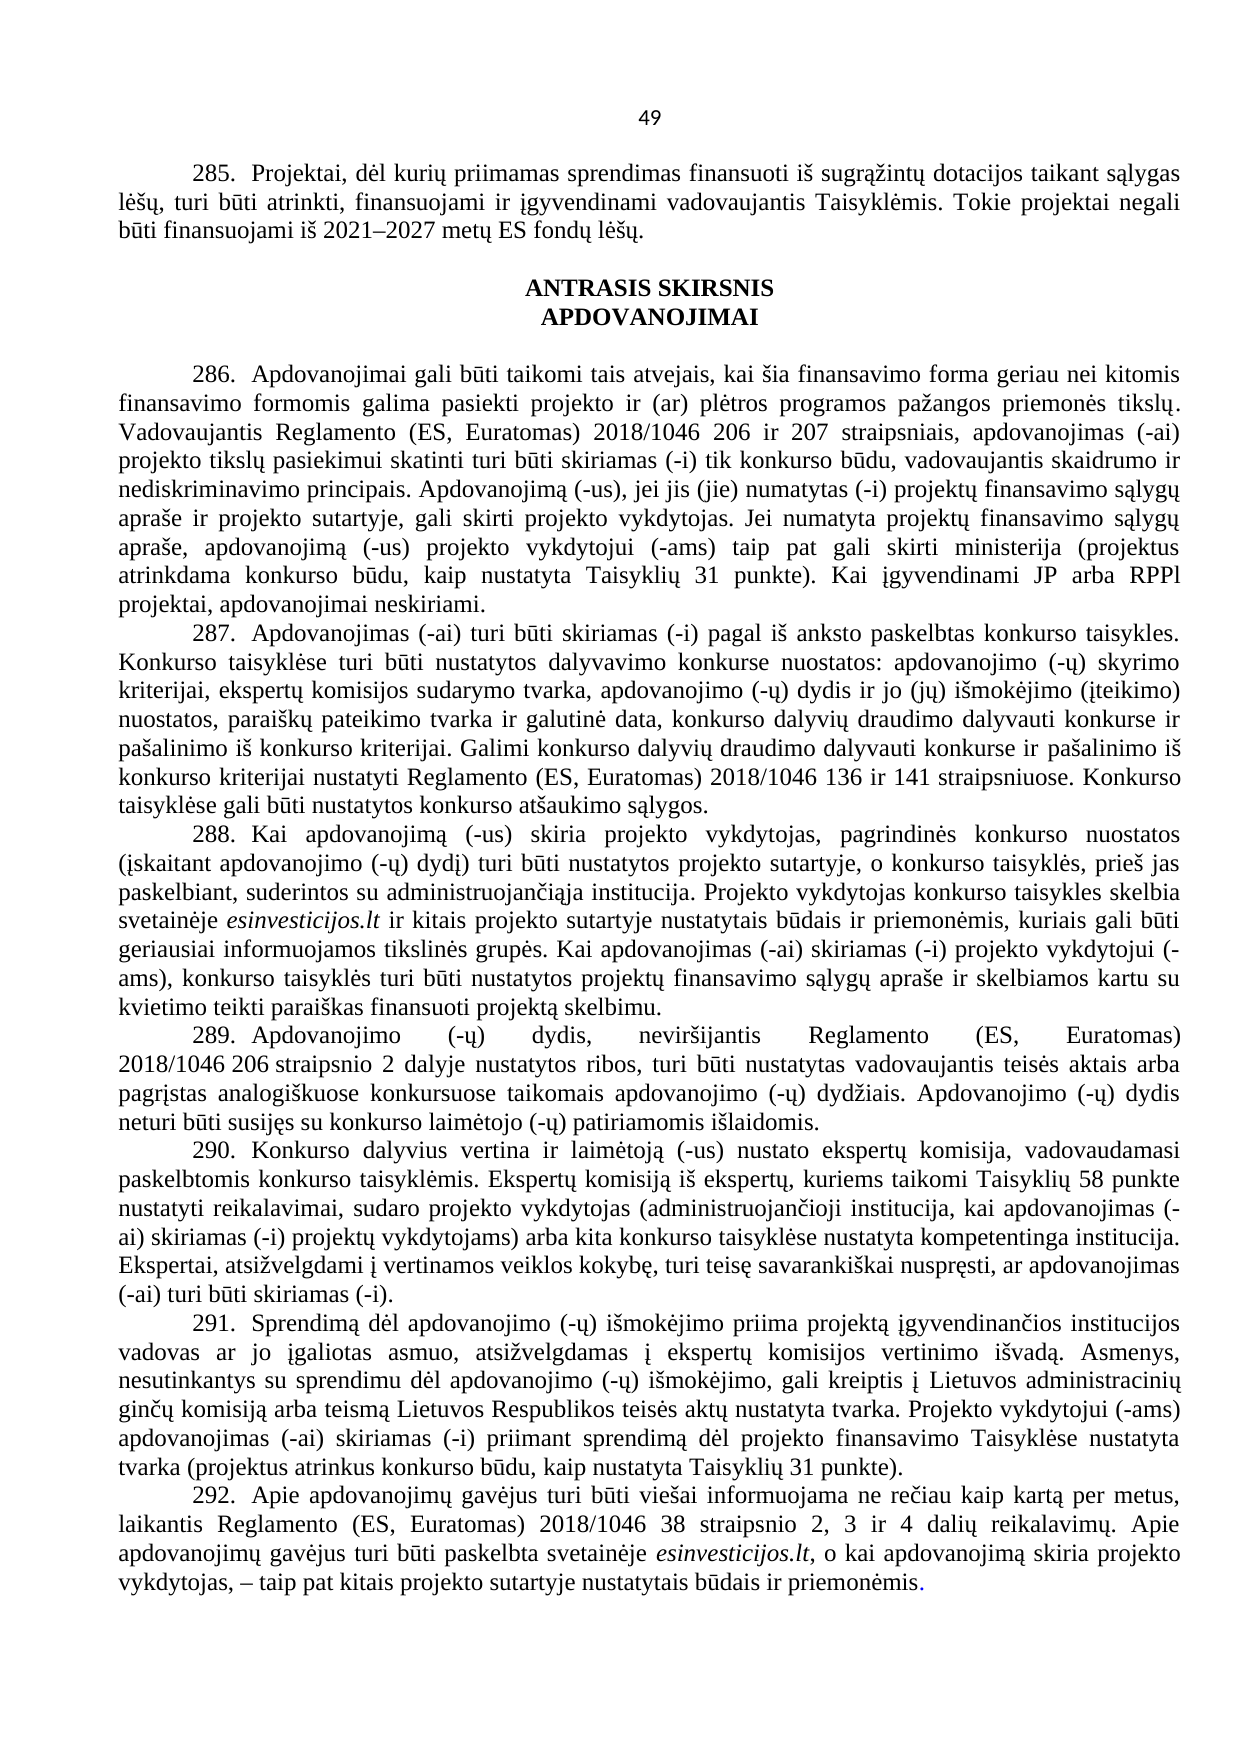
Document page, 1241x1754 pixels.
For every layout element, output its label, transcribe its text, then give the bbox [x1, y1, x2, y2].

text 292. Apie apdovanojimų gavėjus turi būti viešai informuojama ne rečiau kaip kartą per metus, laikantis Reglamento (ES, Euratomas) 2018/1046 38 straipsnio 2, 3 ir 4 dalių reikalavimų. Apie apdovanojimų gavėjus turi būti paskelbta svetainėje esinvesticijos.lt, o kai apdovanojimą skiria projekto vykdytojas, – taip pat kitais projekto sutartyje nustatytais būdais ir priemonėmis. [118, 1480, 1181, 1595]
text 286. Apdovanojimai gali būti taikomi tais atvejais, kai šia finansavimo forma geriau nei kitomis finansavimo formomis galima pasiekti projekto ir (ar) plėtros programos pažangos priemonės tikslų. Vadovaujantis Reglamento (ES, Euratomas) 2018/1046 206 ir 207 straipsniais, apdovanojimas (-ai) projekto tikslų pasiekimui skatinti turi būti skiriamas (-i) tik konkurso būdu, vadovaujantis skaidrumo ir nediskriminavimo principais. Apdovanojimą (-us), jei jis (jie) numatytas (-i) projektų finansavimo sąlygų apraše ir projekto sutartyje, gali skirti projekto vykdytojas. Jei numatyta projektų finansavimo sąlygų apraše, apdovanojimą (-us) projekto vykdytojui (-ams) taip pat gali skirti ministerija (projektus atrinkdama konkurso būdu, kaip nustatyta Taisyklių 31 punkte). Kai įgyvendinami JP arba RPPl projektai, apdovanojimai neskiriami. [118, 359, 1181, 618]
text 287. Apdovanojimas (-ai) turi būti skiriamas (-i) pagal iš anksto paskelbtas konkurso taisykles. Konkurso taisyklėse turi būti nustatytos dalyvavimo konkurse nuostatos: apdovanojimo (-ų) skyrimo kriterijai, ekspertų komisijos sudarymo tvarka, apdovanojimo (-ų) dydis ir jo (jų) išmokėjimo (įteikimo) nuostatos, paraiškų pateikimo tvarka ir galutinė data, konkurso dalyvių draudimo dalyvauti konkurse ir pašalinimo iš konkurso kriterijai. Galimi konkurso dalyvių draudimo dalyvauti konkurse ir pašalinimo iš konkurso kriterijai nustatyti Reglamento (ES, Euratomas) 2018/1046 136 ir 141 straipsniuose. Konkurso taisyklėse gali būti nustatytos konkurso atšaukimo sąlygos. [118, 618, 1181, 819]
subtitle APDOVANOJIMAI [118, 302, 1181, 330]
text 289. Apdovanojimo (-ų) dydis, neviršijantis Reglamento (ES, Euratomas) 2018/1046 206 straipsnio 2 dalyje nustatytos ribos, turi būti nustatytas vadovaujantis teisės aktais arba pagrįstas analogiškuose konkursuose taikomais apdovanojimo (-ų) dydžiais. Apdovanojimo (-ų) dydis neturi būti susijęs su konkurso laimėtojo (-ų) patiriamomis išlaidomis. [118, 1020, 1181, 1135]
text 288. Kai apdovanojimą (-us) skiria projekto vykdytojas, pagrindinės konkurso nuostatos (įskaitant apdovanojimo (-ų) dydį) turi būti nustatytos projekto sutartyje, o konkurso taisyklės, prieš jas paskelbiant, suderintos su administruojančiąja institucija. Projekto vykdytojas konkurso taisykles skelbia svetainėje esinvesticijos.lt ir kitais projekto sutartyje nustatytais būdais ir priemonėmis, kuriais gali būti geriausiai informuojamos tikslinės grupės. Kai apdovanojimas (-ai) skiriamas (-i) projekto vykdytojui (-ams), konkurso taisyklės turi būti nustatytos projektų finansavimo sąlygų apraše ir skelbiamos kartu su kvietimo teikti paraiškas finansuoti projektą skelbimu. [118, 819, 1181, 1020]
text 285. Projektai, dėl kurių priimamas sprendimas finansuoti iš sugrąžintų dotacijos taikant sąlygas lėšų, turi būti atrinkti, finansuojami ir įgyvendinami vadovaujantis Taisyklėmis. Tokie projektai negali būti finansuojami iš 2021–2027 metų ES fondų lėšų. [118, 158, 1181, 244]
text 291. Sprendimą dėl apdovanojimo (-ų) išmokėjimo priima projektą įgyvendinančios institucijos vadovas ar jo įgaliotas asmuo, atsižvelgdamas į ekspertų komisijos vertinimo išvadą. Asmenys, nesutinkantys su sprendimu dėl apdovanojimo (-ų) išmokėjimo, gali kreiptis į Lietuvos administracinių ginčų komisiją arba teismą Lietuvos Respublikos teisės aktų nustatyta tvarka. Projekto vykdytojui (-ams) apdovanojimas (-ai) skiriamas (-i) priimant sprendimą dėl projekto finansavimo Taisyklėse nustatyta tvarka (projektus atrinkus konkurso būdu, kaip nustatyta Taisyklių 31 punkte). [118, 1308, 1181, 1480]
text 290. Konkurso dalyvius vertina ir laimėtoją (-us) nustato ekspertų komisija, vadovaudamasi paskelbtomis konkurso taisyklėmis. Ekspertų komisiją iš ekspertų, kuriems taikomi Taisyklių 58 punkte nustatyti reikalavimai, sudaro projekto vykdytojas (administruojančioji institucija, kai apdovanojimas (-ai) skiriamas (-i) projektų vykdytojams) arba kita konkurso taisyklėse nustatyta kompetentinga institucija. Ekspertai, atsižvelgdami į vertinamos veiklos kokybę, turi teisę savarankiškai nuspręsti, ar apdovanojimas (-ai) turi būti skiriamas (-i). [118, 1135, 1181, 1308]
subtitle ANTRASIS SKIRSNIS [118, 273, 1181, 302]
